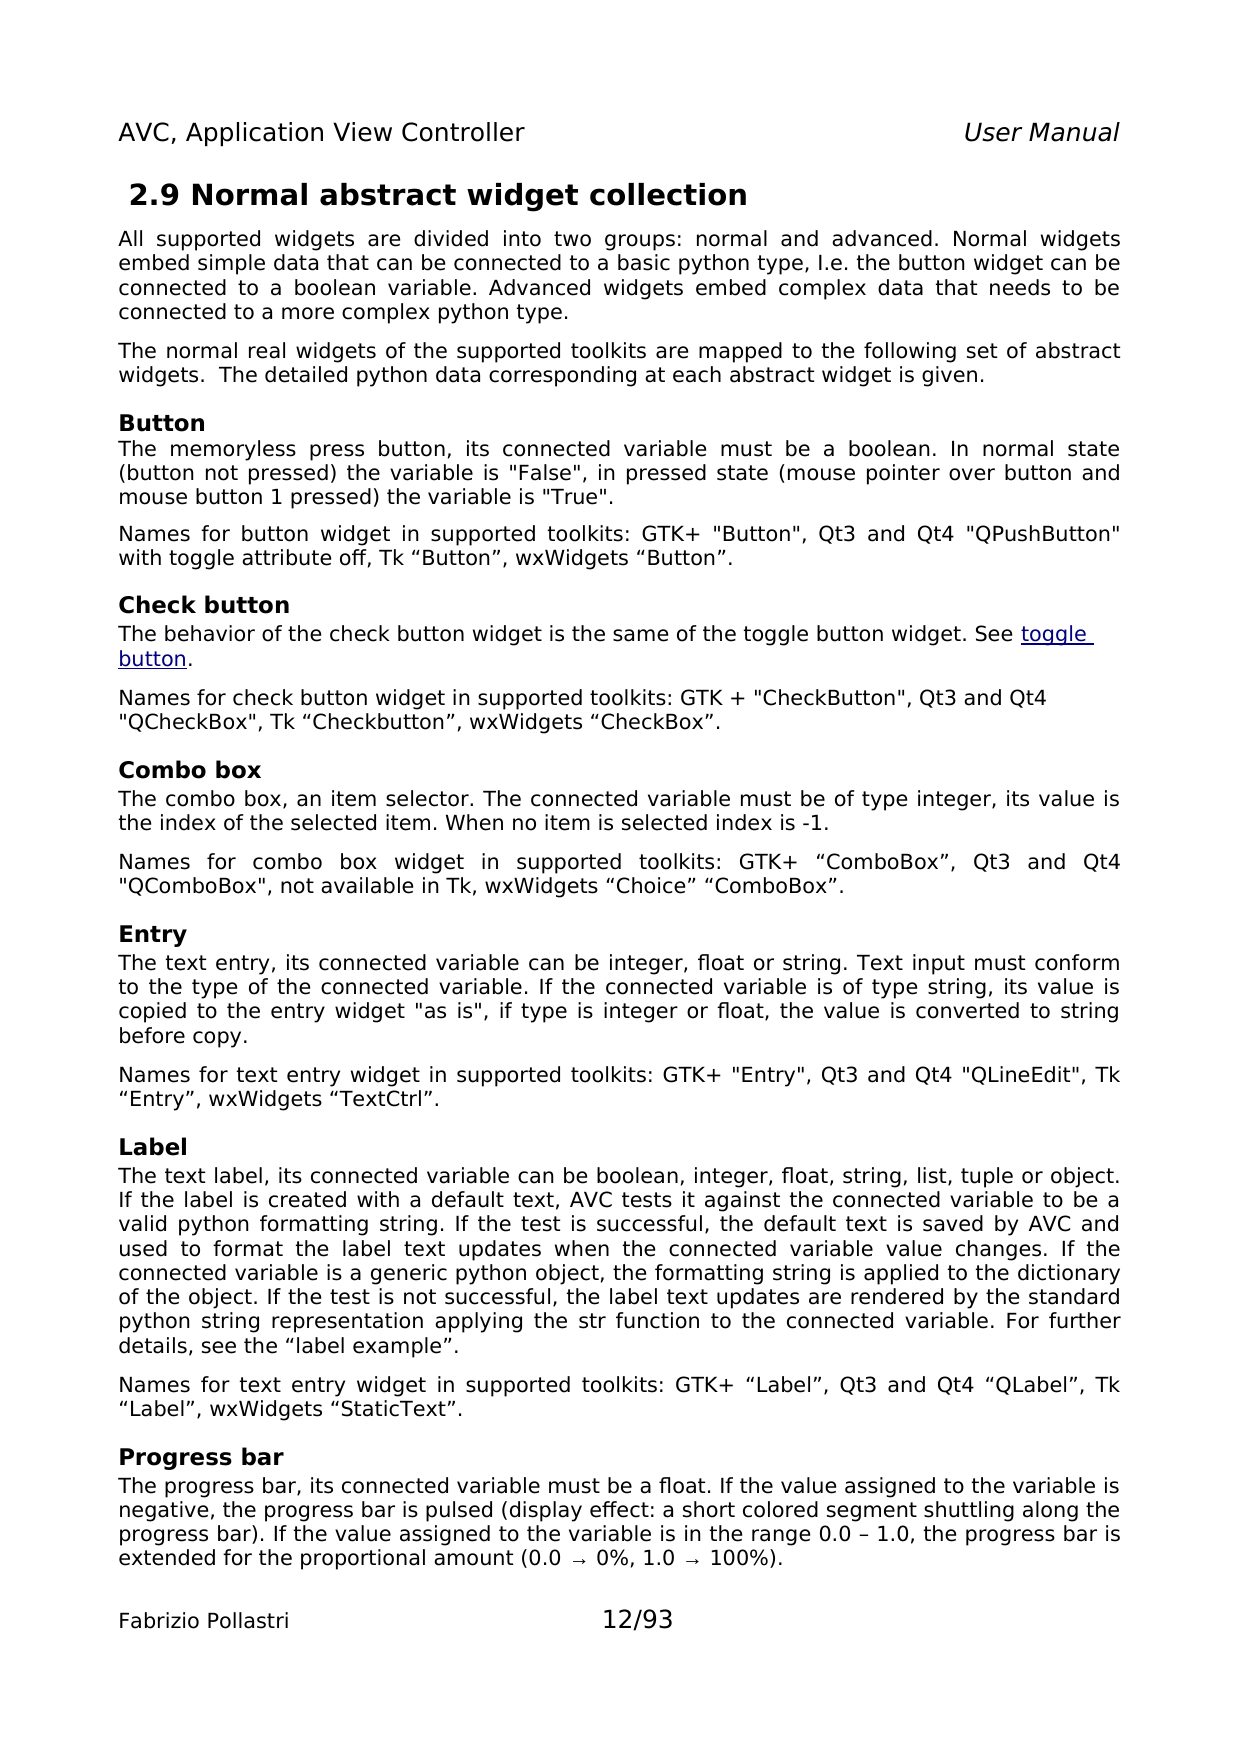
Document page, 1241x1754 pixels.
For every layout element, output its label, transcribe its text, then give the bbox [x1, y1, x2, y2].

text The text entry, its connected variable can be integer, float or string. Text input must conform to the type of the connected variable. If the connected variable is of type string, its value is copied to the entry widget "as is", if type is integer or float, the value is converted to string before copy. [118, 951, 1122, 1048]
text Names for combo box widget in supported toolkits: GTK+ “ComboBox”, Qt3 and Qt4 "QComboBox", not available in Tk, wxWidgets “Choice” “ComboBox”. [118, 850, 1122, 899]
subtitle Entry [118, 921, 1122, 948]
subtitle Progress bar [118, 1444, 1122, 1471]
text Names for button widget in supported toolkits: GTK+ "Button", Qt3 and Qt4 "QPushButton" with toggle attribute off, Tk “Button”, wxWidgets “Button”. [118, 522, 1122, 570]
text The behavior of the check button widget is the same of the toggle button widget. See toggle button. [118, 622, 1122, 671]
subtitle Normal abstract widget collection [118, 178, 1122, 212]
text The text label, its connected variable can be boolean, integer, float, string, list, tuple or object. If the label is created with a default text, AVC tests it against the connected variable to be a valid python formatting string. If the test is successful, the default text is saved by AVC and used to format the label text updates when the connected variable value changes. If the connected variable is a generic python object, the formatting string is applied to the dictionary of the object. If the test is not successful, the label text updates are rendered by the standard python string representation applying the str function to the connected variable. For further details, see the “label example”. [118, 1164, 1122, 1358]
subtitle Button [118, 410, 1122, 437]
text The combo box, an item selector. The connected variable must be of type integer, its value is the index of the selected item. When no item is selected index is -1. [118, 787, 1122, 835]
text Names for text entry widget in supported toolkits: GTK+ “Label”, Qt3 and Qt4 “QLabel”, Tk “Label”, wxWidgets “StaticText”. [118, 1373, 1122, 1421]
text All supported widgets are divided into two groups: normal and advanced. Normal widgets embed simple data that can be connected to a basic python type, I.e. the button widget can be connected to a boolean variable. Advanced widgets embed complex data that needs to be connected to a more complex python type. [118, 227, 1122, 324]
subtitle Combo box [118, 757, 1122, 784]
text Names for text entry widget in supported toolkits: GTK+ "Entry", Qt3 and Qt4 "QLineEdit", Tk “Entry”, wxWidgets “TextCtrl”. [118, 1063, 1122, 1112]
text Names for check button widget in supported toolkits: GTK + "CheckButton", Qt3 and Qt4 "QCheckBox", Tk “Checkbutton”, wxWidgets “CheckBox”. [118, 686, 1122, 734]
text The memoryless press button, its connected variable must be a boolean. In normal state (button not pressed) the variable is "False", in pressed state (mouse pointer over button and mouse button 1 pressed) the variable is "True". [118, 437, 1122, 510]
subtitle Check button [118, 593, 1122, 619]
subtitle Label [118, 1134, 1122, 1161]
text The progress bar, its connected variable must be a float. If the value assigned to the variable is negative, the progress bar is pulsed (display effect: a short colored segment shuttling along the progress bar). If the value assigned to the variable is in the range 0.0 – 1.0, the progress bar is extended for the proportional amount (0.0 → 0%, 1.0 → 100%). [118, 1474, 1122, 1571]
text The normal real widgets of the supported toolkits are mapped to the following set of abstract widgets. The detailed python data corresponding at each abstract widget is given. [118, 339, 1122, 388]
